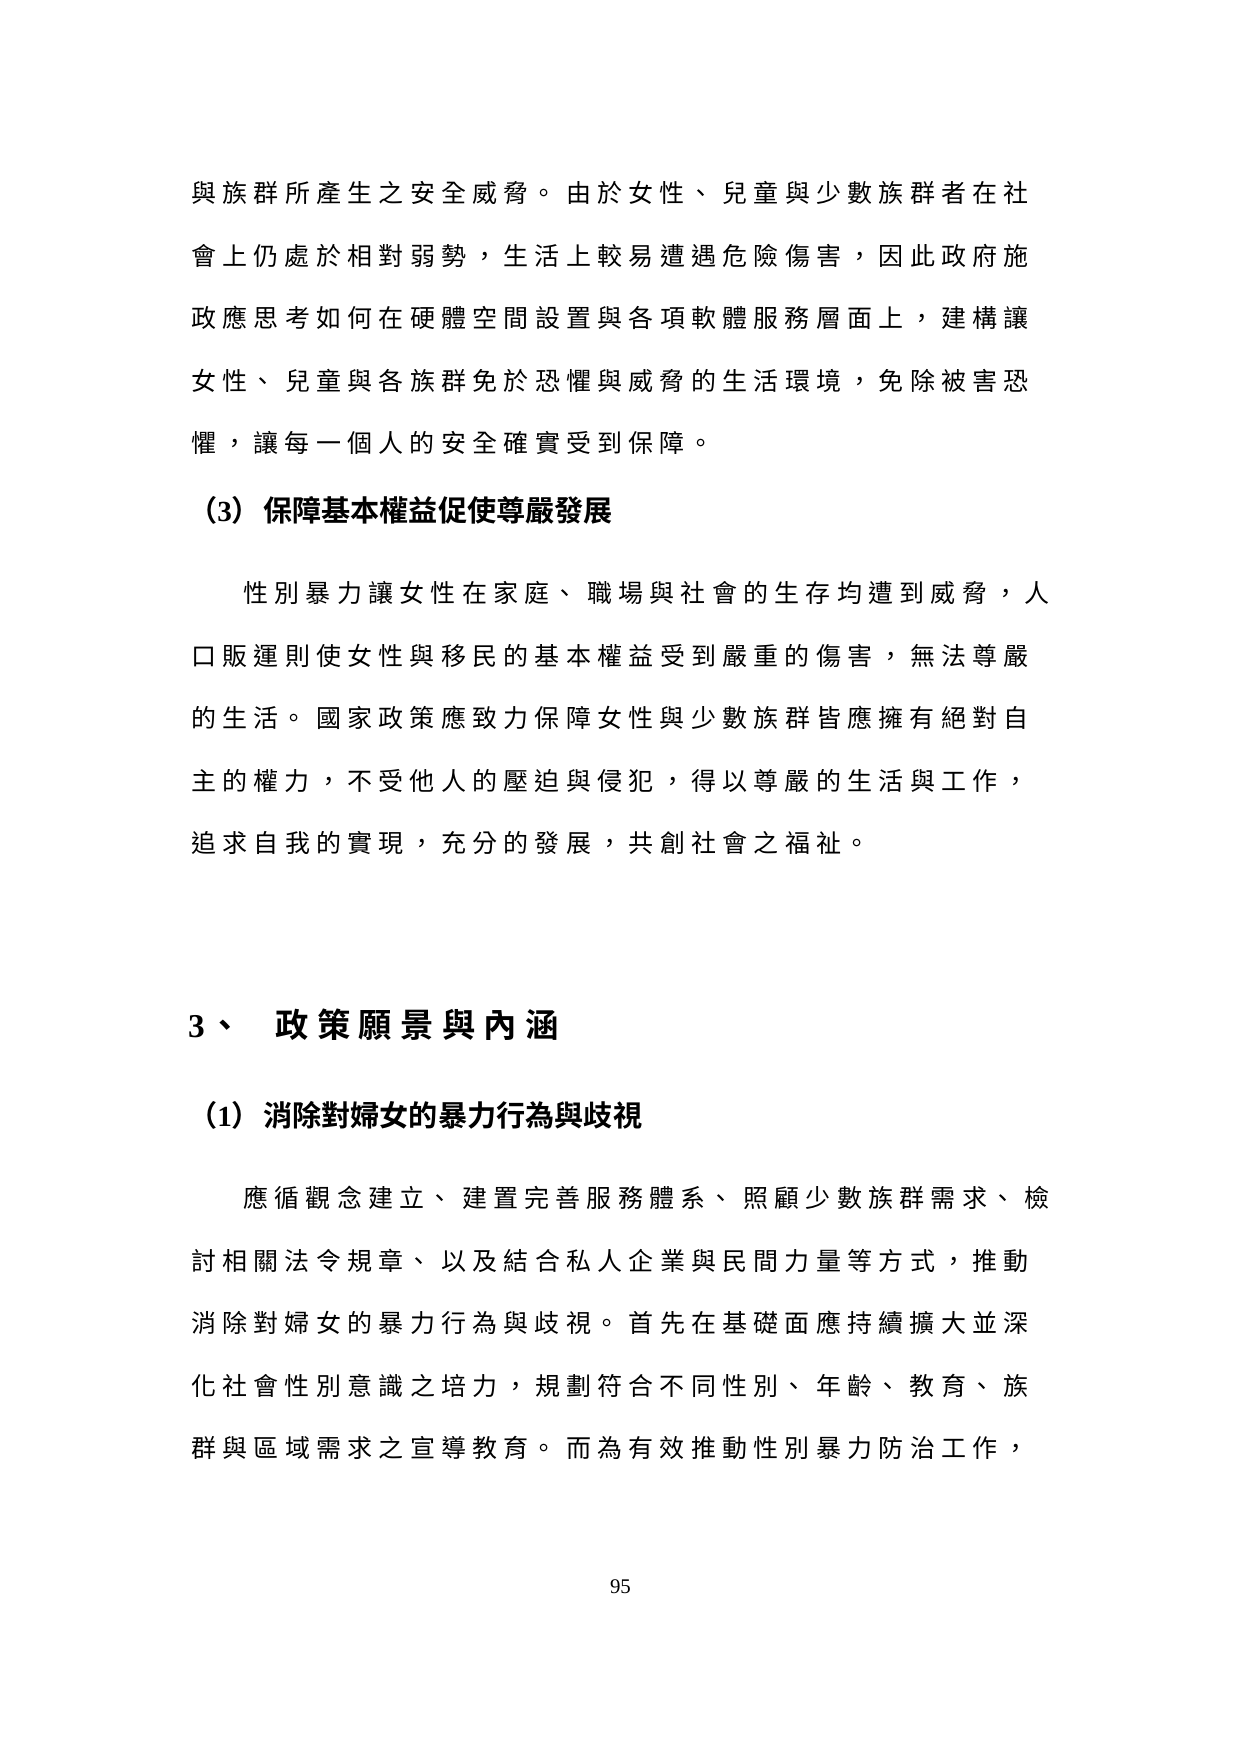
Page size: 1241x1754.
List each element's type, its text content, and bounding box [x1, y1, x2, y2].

list 保障基本權益促使尊嚴發展 [188, 481, 1052, 531]
text 應循觀念建立、建置完善服務體系、照顧少數族群需求、檢討相關法令規章、以及結合私人企業與民間力量等方式，推動消除對婦女的暴力行為與歧視。首先在基礎面應持續擴大並深化社會性別意識之培力，規劃符合不同性別、年齡、教育、族群與區域需求之宣導教育。而為有效推動性別暴力防治工作， [188, 1155, 1052, 1468]
list 消除對婦女的暴力行為與歧視 [188, 1087, 1052, 1137]
list 政策願景與內涵 [188, 981, 1052, 1044]
text 性別暴力讓女性在家庭、職場與社會的生存均遭到威脅，人口販運則使女性與移民的基本權益受到嚴重的傷害，無法尊嚴的生活。國家政策應致力保障女性與少數族群皆應擁有絕對自主的權力，不受他人的壓迫與侵犯，得以尊嚴的生活與工作，追求自我的實現，充分的發展，共創社會之福祉。 [188, 550, 1052, 862]
text 與族群所產生之安全威脅。由於女性、兒童與少數族群者在社會上仍處於相對弱勢，生活上較易遭遇危險傷害，因此政府施政應思考如何在硬體空間設置與各項軟體服務層面上，建構讓女性、兒童與各族群免於恐懼與威脅的生活環境，免除被害恐懼，讓每一個人的安全確實受到保障。 [188, 150, 1052, 462]
